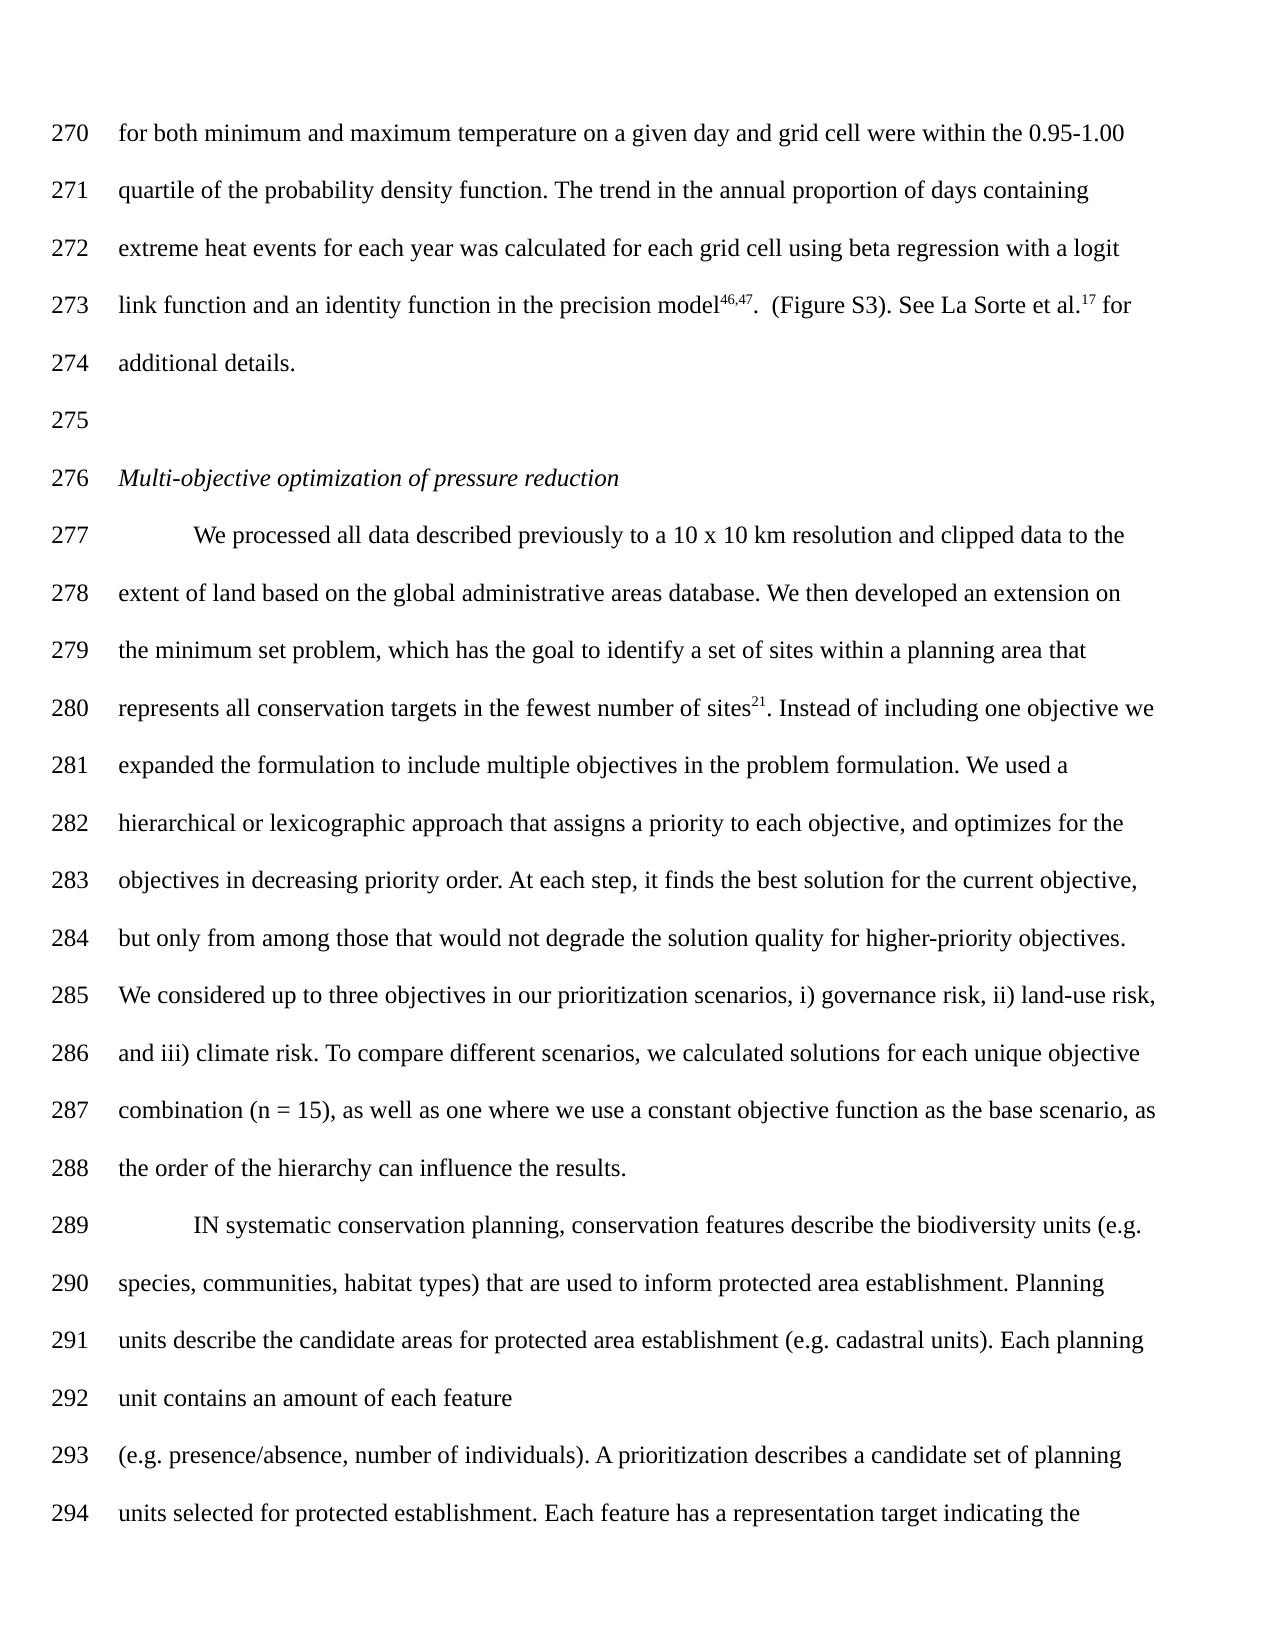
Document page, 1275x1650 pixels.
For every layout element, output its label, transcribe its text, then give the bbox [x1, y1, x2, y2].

text for both minimum and maximum temperature on a given day and grid cell were within the 0.95-1.00 quartile of the probability density function. The trend in the annual proportion of days containing extreme heat events for each year was calculated for each grid cell using beta regression with a logit link function and an identity function in the precision model46,47. (Figure S3). See La Sorte et al.17 for additional details. [118, 118, 1157, 377]
text (e.g. presence/absence, number of individuals). A prioritization describes a candidate set of planning [118, 1441, 1157, 1469]
text Multi-objective optimization of pressure reduction [118, 463, 1157, 492]
text IN systematic conservation planning, conservation features describe the biodiversity units (e.g. species, communities, habitat types) that are used to inform protected area establishment. Planning units describe the candidate areas for protected area establishment (e.g. cadastral units). Each planning unit contains an amount of each feature [118, 1211, 1157, 1412]
text We processed all data described previously to a 10 x 10 km resolution and clipped data to the extent of land based on the global administrative areas database. We then developed an extension on the minimum set problem, which has the goal to identify a set of sites within a planning area that represents all conservation targets in the fewest number of sites21. Instead of including one objective we expanded the formulation to include multiple objectives in the problem formulation. We used a hierarchical or lexicographic approach that assigns a priority to each objective, and optimizes for the objectives in decreasing priority order. At each step, it finds the best solution for the current objective, but only from among those that would not degrade the solution quality for higher-priority objectives. We considered up to three objectives in our prioritization scenarios, i) governance risk, ii) land-use risk, and iii) climate risk. To compare different scenarios, we calculated solutions for each unique objective combination (n = 15), as well as one where we use a constant objective function as the base scenario, as the order of the hierarchy can influence the results. [118, 521, 1157, 1182]
text units selected for protected establishment. Each feature has a representation target indicating the [118, 1498, 1157, 1527]
